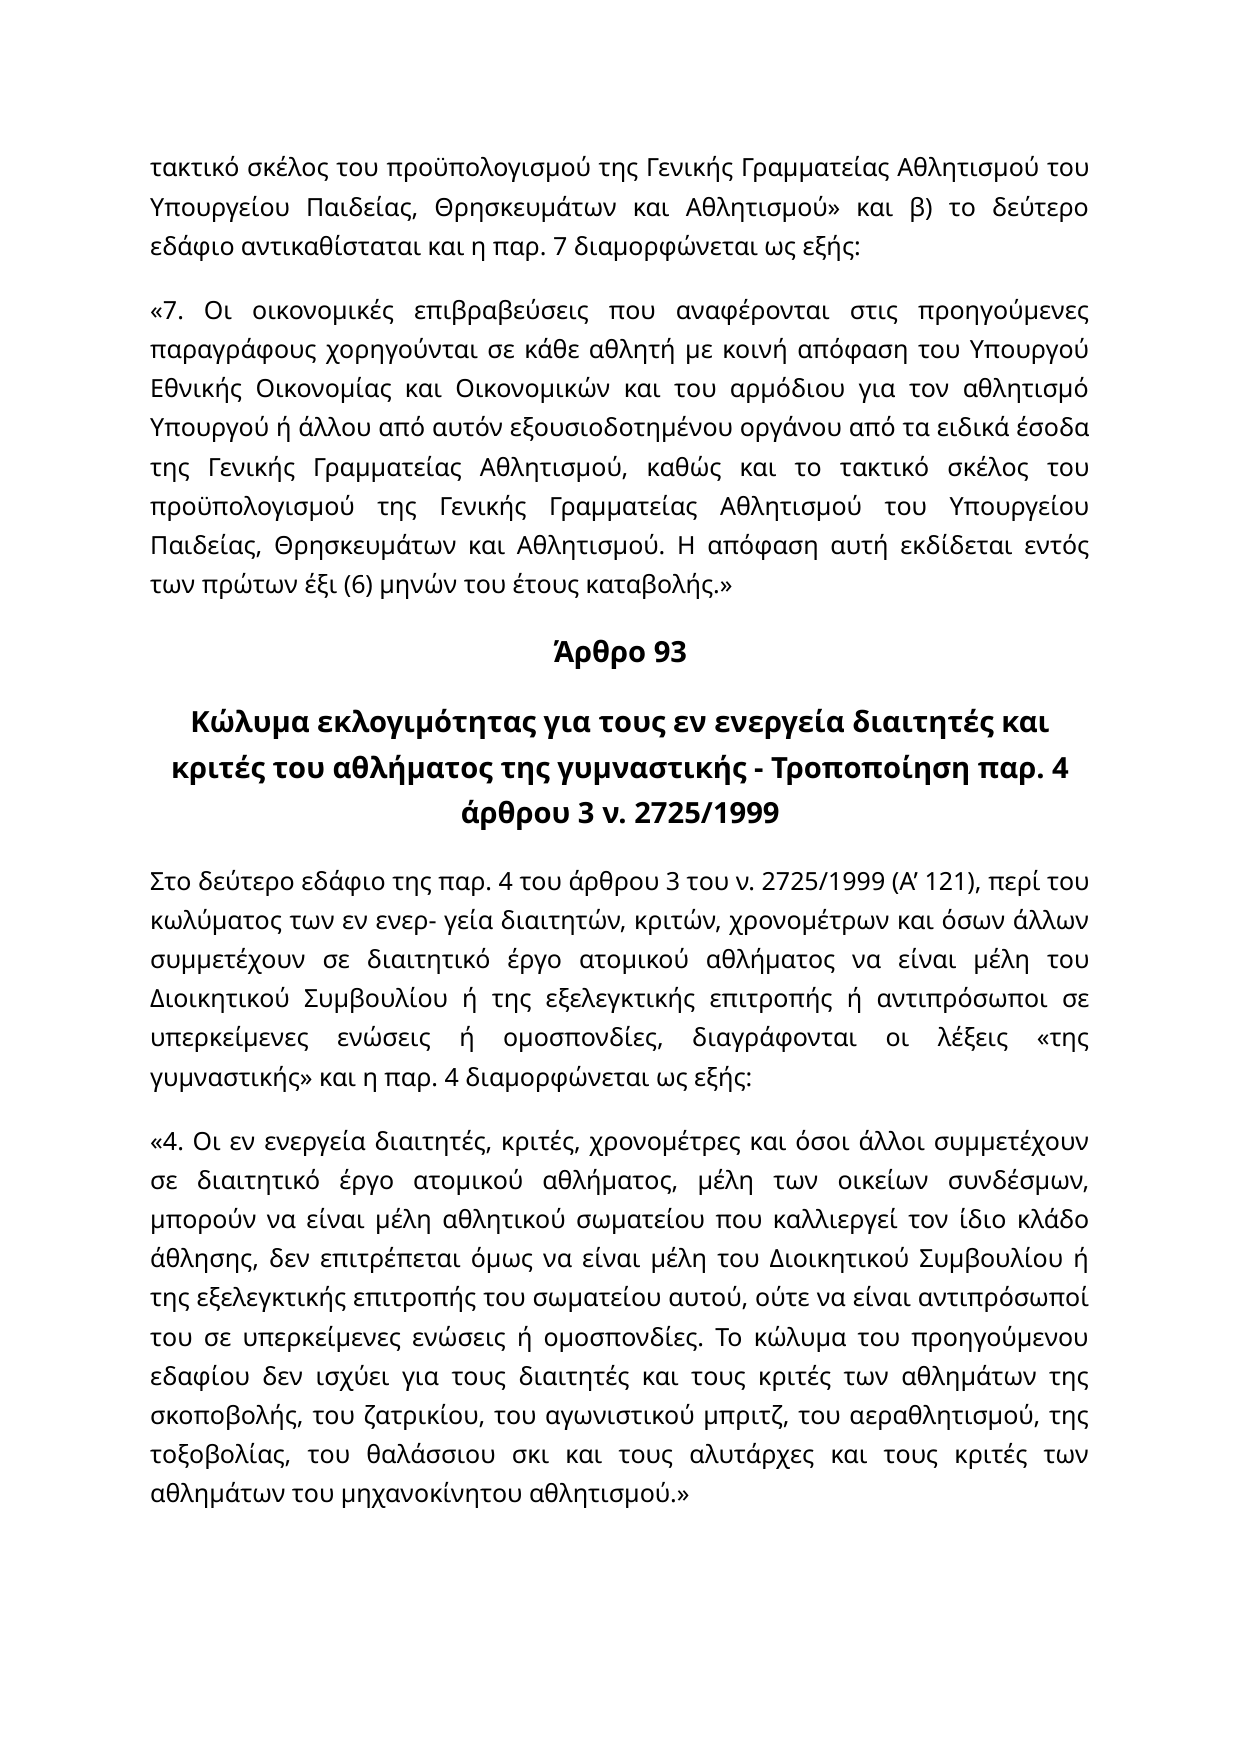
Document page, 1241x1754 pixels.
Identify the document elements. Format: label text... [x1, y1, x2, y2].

text Στο δεύτερο εδάφιο της παρ. 4 του άρθρου 3 του ν. 2725/1999 (Α’ 121), περί του κωλύματος των εν ενερ- γεία διαιτητών, κριτών, χρονομέτρων και όσων άλλων συμμετέχουν σε διαιτητικό έργο ατομικού αθλήματος να είναι μέλη του Διοικητικού Συμβουλίου ή της εξελεγκτικής επιτροπής ή αντιπρόσωποι σε υπερκείμενες ενώσεις ή ομοσπονδίες, διαγράφονται οι λέξεις «της γυμναστικής» και η παρ. 4 διαμορφώνεται ως εξής: [150, 863, 1090, 1093]
text τακτικό σκέλος του προϋπολογισμού της Γενικής Γραμματείας Αθλητισμού του Υπουργείου Παιδείας, Θρησκευμάτων και Αθλητισμού» και β) το δεύτερο εδάφιο αντικαθίσταται και η παρ. 7 διαμορφώνεται ως εξής: [150, 150, 1090, 262]
text «7. Οι οικονομικές επιβραβεύσεις που αναφέρονται στις προηγούμενες παραγράφους χορηγούνται σε κάθε αθλητή με κοινή απόφαση του Υπουργού Εθνικής Οικονομίας και Οικονομικών και του αρμόδιου για τον αθλητισμό Υπουργού ή άλλου από αυτόν εξουσιοδοτημένου οργάνου από τα ειδικά έσοδα της Γενικής Γραμματείας Αθλητισμού, καθώς και το τακτικό σκέλος του προϋπολογισμού της Γενικής Γραμματείας Αθλητισμού του Υπουργείου Παιδείας, Θρησκευμάτων και Αθλητισμού. Η απόφαση αυτή εκδίδεται εντός των πρώτων έξι (6) μηνών του έτους καταβολής.» [150, 292, 1090, 601]
subtitle Κώλυμα εκλογιμότητας για τους εν ενεργεία διαιτητές και κριτές του αθλήματος της γυμναστικής - Τροποποίηση παρ. 4 άρθρου 3 ν. 2725/1999 [150, 701, 1090, 832]
subtitle Άρθρο 93 [150, 631, 1090, 671]
text «4. Οι εν ενεργεία διαιτητές, κριτές, χρονομέτρες και όσοι άλλοι συμμετέχουν σε διαιτητικό έργο ατομικού αθλήματος, μέλη των οικείων συνδέσμων, μπορούν να είναι μέλη αθλητικού σωματείου που καλλιεργεί τον ίδιο κλάδο άθλησης, δεν επιτρέπεται όμως να είναι μέλη του Διοικητικού Συμβουλίου ή της εξελεγκτικής επιτροπής του σωματείου αυτού, ούτε να είναι αντιπρόσωποί του σε υπερκείμενες ενώσεις ή ομοσπονδίες. Το κώλυμα του προηγούμενου εδαφίου δεν ισχύει για τους διαιτητές και τους κριτές των αθλημάτων της σκοποβολής, του ζατρικίου, του αγωνιστικού μπριτζ, του αεραθλητισμού, της τοξοβολίας, του θαλάσσιου σκι και τους αλυτάρχες και τους κριτές των αθλημάτων του μηχανοκίνητου αθλητισμού.» [150, 1123, 1090, 1510]
